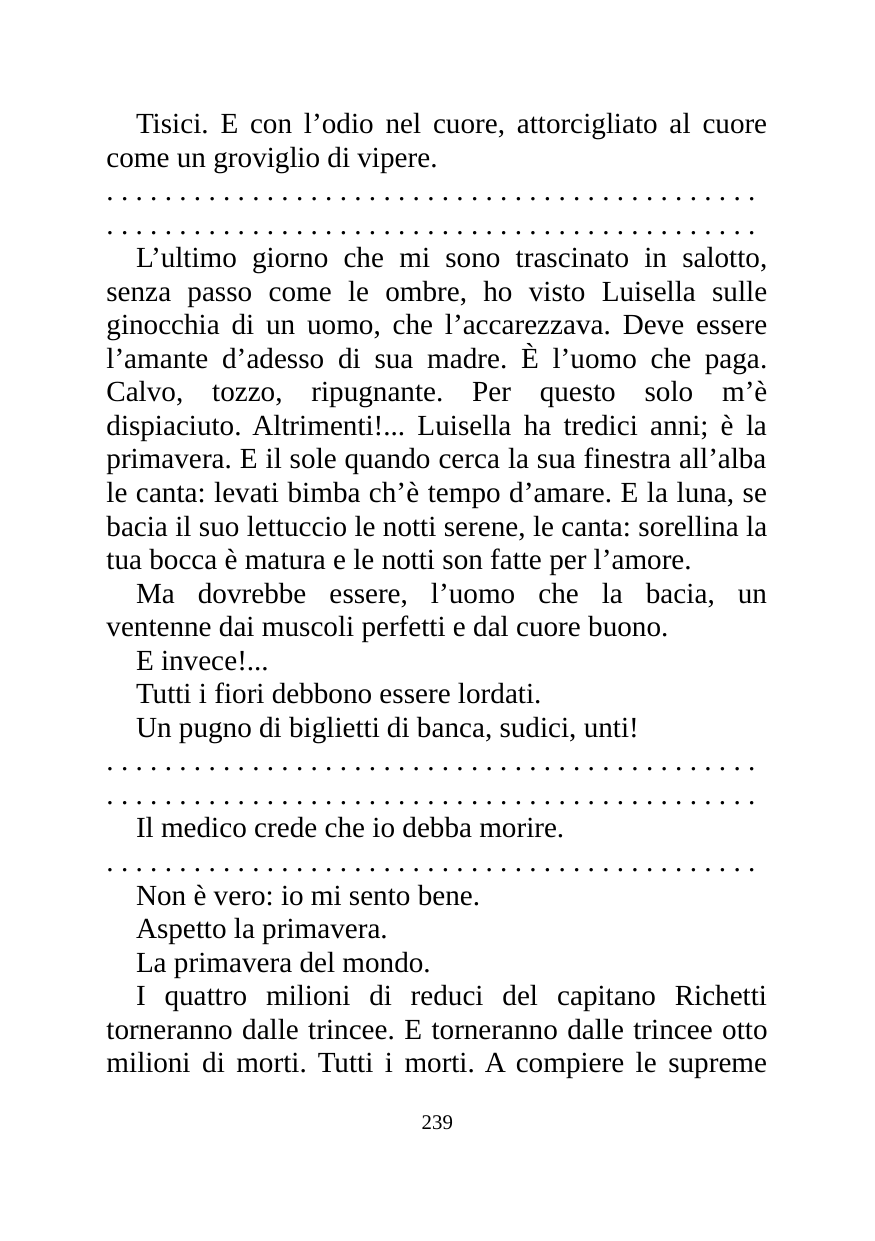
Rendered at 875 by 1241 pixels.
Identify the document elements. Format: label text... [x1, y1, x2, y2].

text . . . . . . . . . . . . . . . . . . . . . . . . . . . . . . . . . . . . . . . . . . . . . [106, 743, 768, 777]
text . . . . . . . . . . . . . . . . . . . . . . . . . . . . . . . . . . . . . . . . . . . . . [106, 777, 768, 811]
text Un pugno di biglietti di banca, sudici, unti! [106, 710, 768, 743]
text . . . . . . . . . . . . . . . . . . . . . . . . . . . . . . . . . . . . . . . . . . . . . [106, 207, 768, 240]
text Ma dovrebbe essere, l’uomo che la bacia, un ventenne dai muscoli perfetti e dal cuore buono. [106, 576, 768, 643]
text . . . . . . . . . . . . . . . . . . . . . . . . . . . . . . . . . . . . . . . . . . . . . [106, 844, 768, 878]
text . . . . . . . . . . . . . . . . . . . . . . . . . . . . . . . . . . . . . . . . . . . . . [106, 173, 768, 207]
text Non è vero: io mi sento bene. [106, 878, 768, 911]
text E invece!... [106, 643, 768, 676]
text L’ultimo giorno che mi sono trascinato in salotto, senza passo come le ombre, ho visto Luisella sulle ginocchia di un uomo, che l’accarezzava. Deve essere l’amante d’adesso di sua madre. È l’uomo che paga. Calvo, tozzo, ripugnante. Per questo solo m’è dispiaciuto. Altrimenti!... Luisella ha tredici anni; è la primavera. E il sole quando cerca la sua finestra all’alba le canta: levati bimba ch’è tempo d’amare. E la luna, se bacia il suo lettuccio le notti serene, le canta: sorellina la tua bocca è matura e le notti son fatte per l’amore. [106, 240, 768, 576]
text La primavera del mondo. [106, 945, 768, 978]
text Aspetto la primavera. [106, 911, 768, 945]
text I quattro milioni di reduci del capitano Richetti torneranno dalle trincee. E torneranno dalle trincee otto milioni di morti. Tutti i morti. A compiere le supreme [106, 978, 768, 1079]
text Il medico crede che io debba morire. [106, 811, 768, 844]
text Tisici. E con l’odio nel cuore, attorcigliato al cuore come un groviglio di vipere. [106, 106, 768, 173]
text Tutti i fiori debbono essere lordati. [106, 676, 768, 710]
